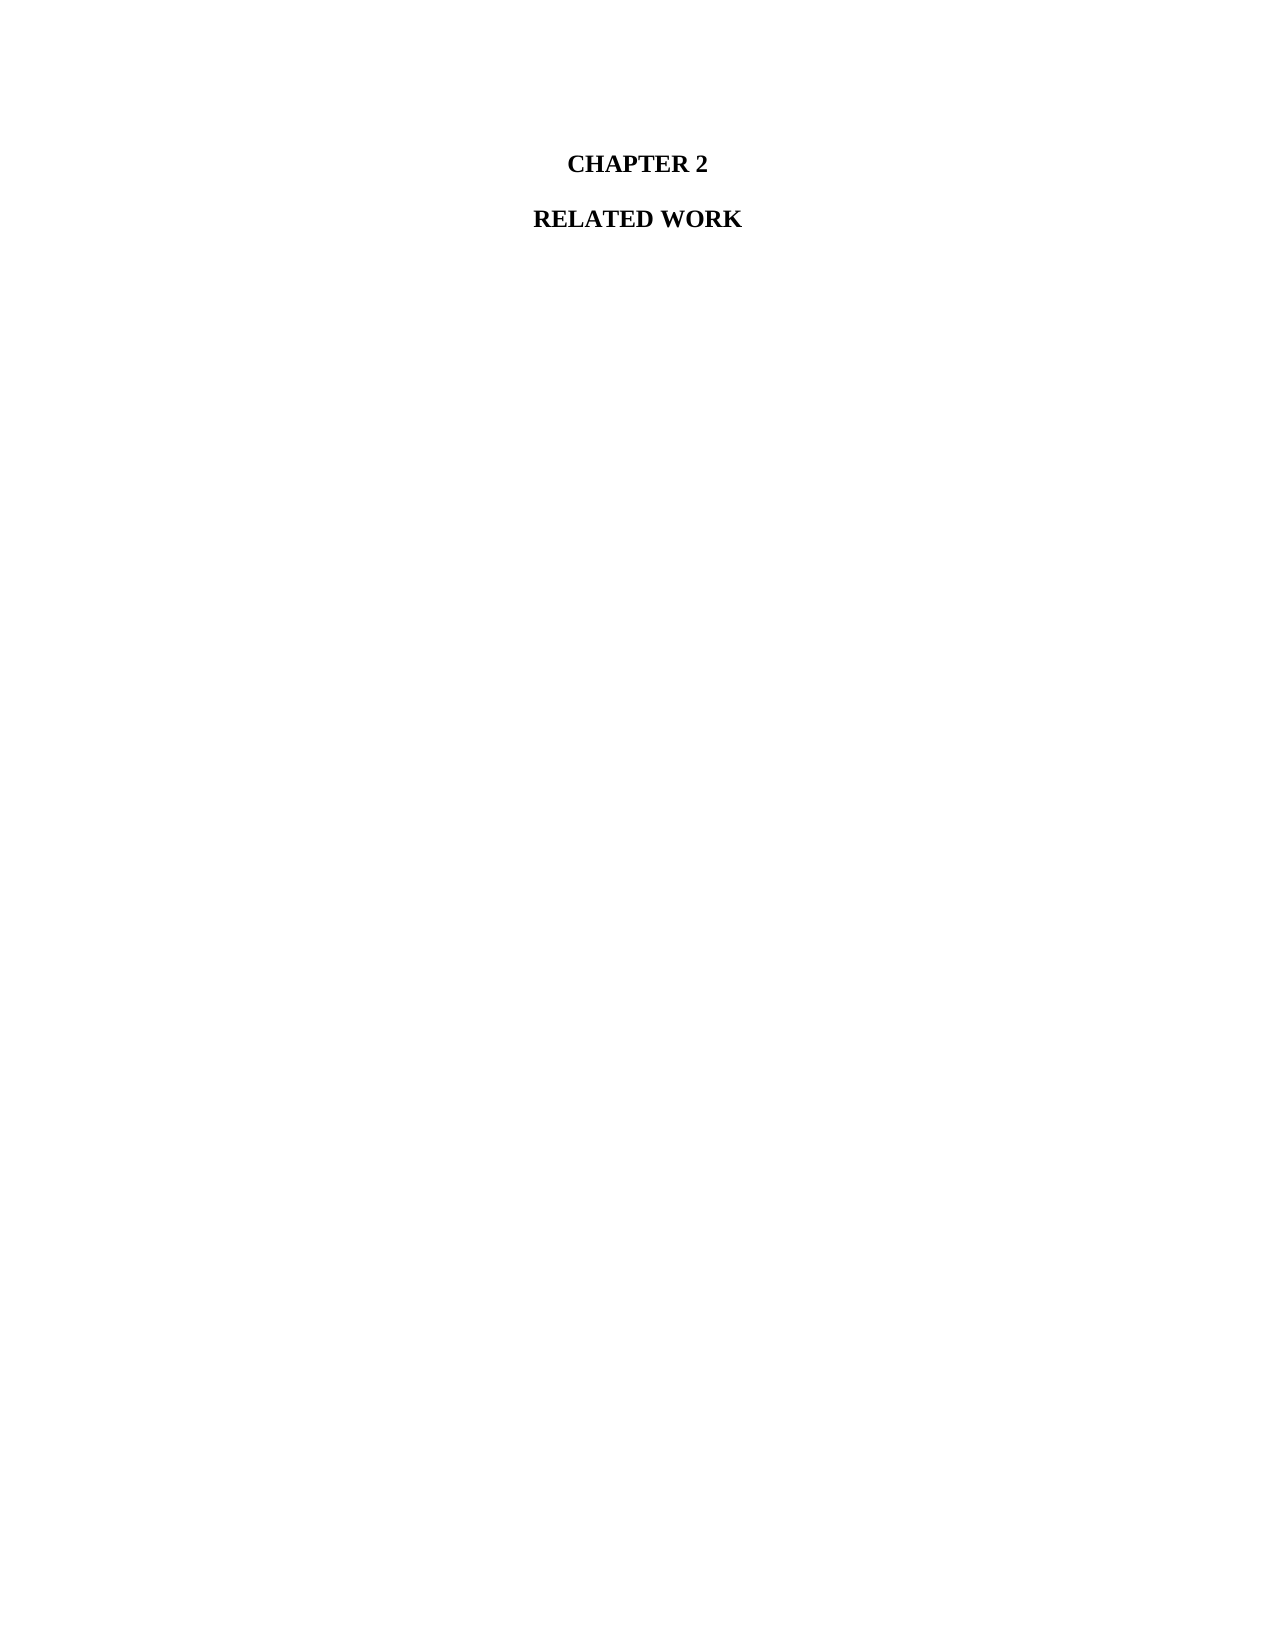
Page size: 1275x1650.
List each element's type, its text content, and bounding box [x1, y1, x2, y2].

text RELATED WORK [150, 205, 1125, 233]
text CHAPTER 2 [150, 150, 1125, 178]
